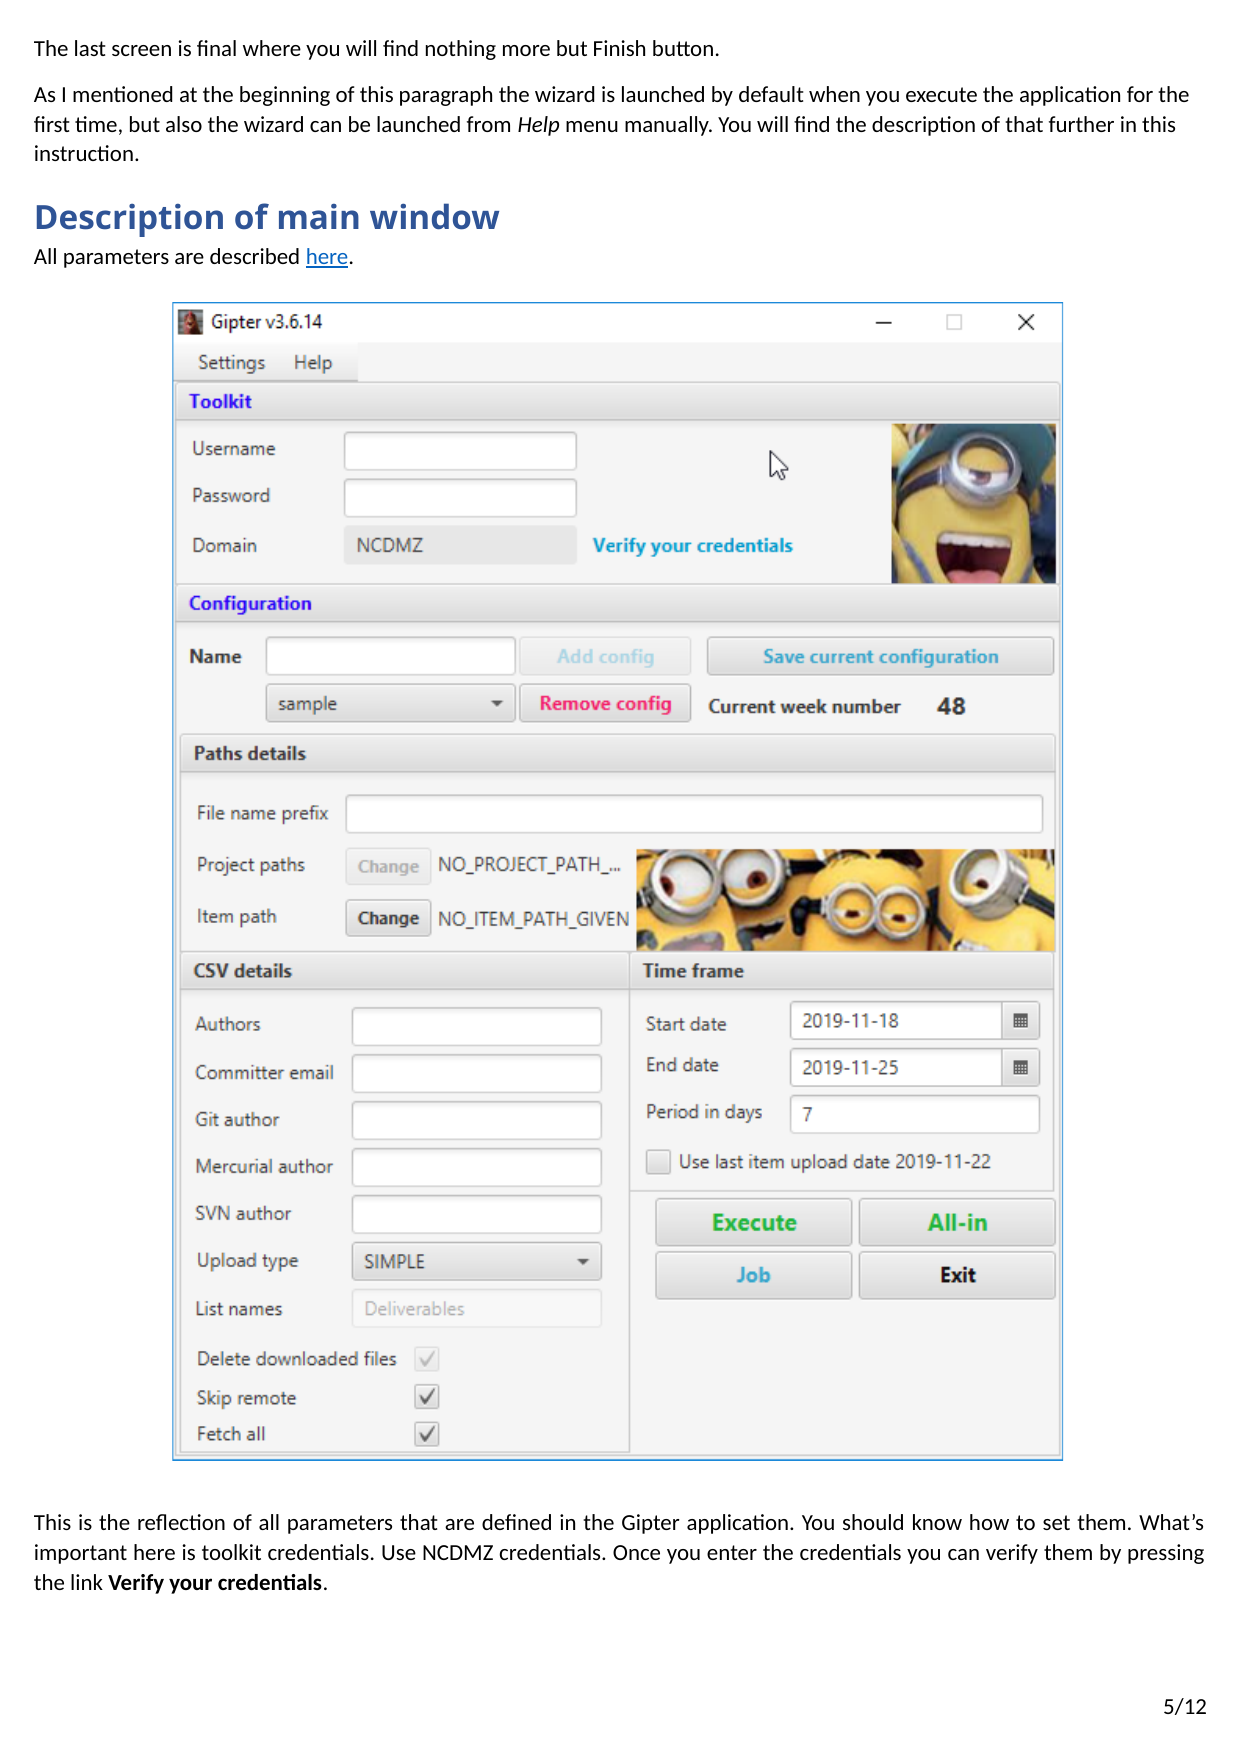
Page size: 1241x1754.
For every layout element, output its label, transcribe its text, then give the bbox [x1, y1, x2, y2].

subtitle Description of main window [34, 194, 1207, 239]
text The last screen is final where you will find nothing more but Finish button. [34, 34, 1207, 62]
text All parameters are described here. [34, 242, 1207, 270]
text As I mentioned at the beginning of this paragraph the wizard is launched by default when you execute the application for the first time, but also the wizard can be launched from Help menu manually. You will find the description of that further in this instruction. [34, 80, 1207, 167]
text This is the reflection of all parameters that are defined in the Gipter application. You should know how to set them. What’s important here is toolkit credentials. Use NCDMZ credentials. Once you enter the credentials you can verify them by pressing the link Verify your credentials. [34, 1508, 1207, 1596]
picture [172, 302, 1064, 1461]
